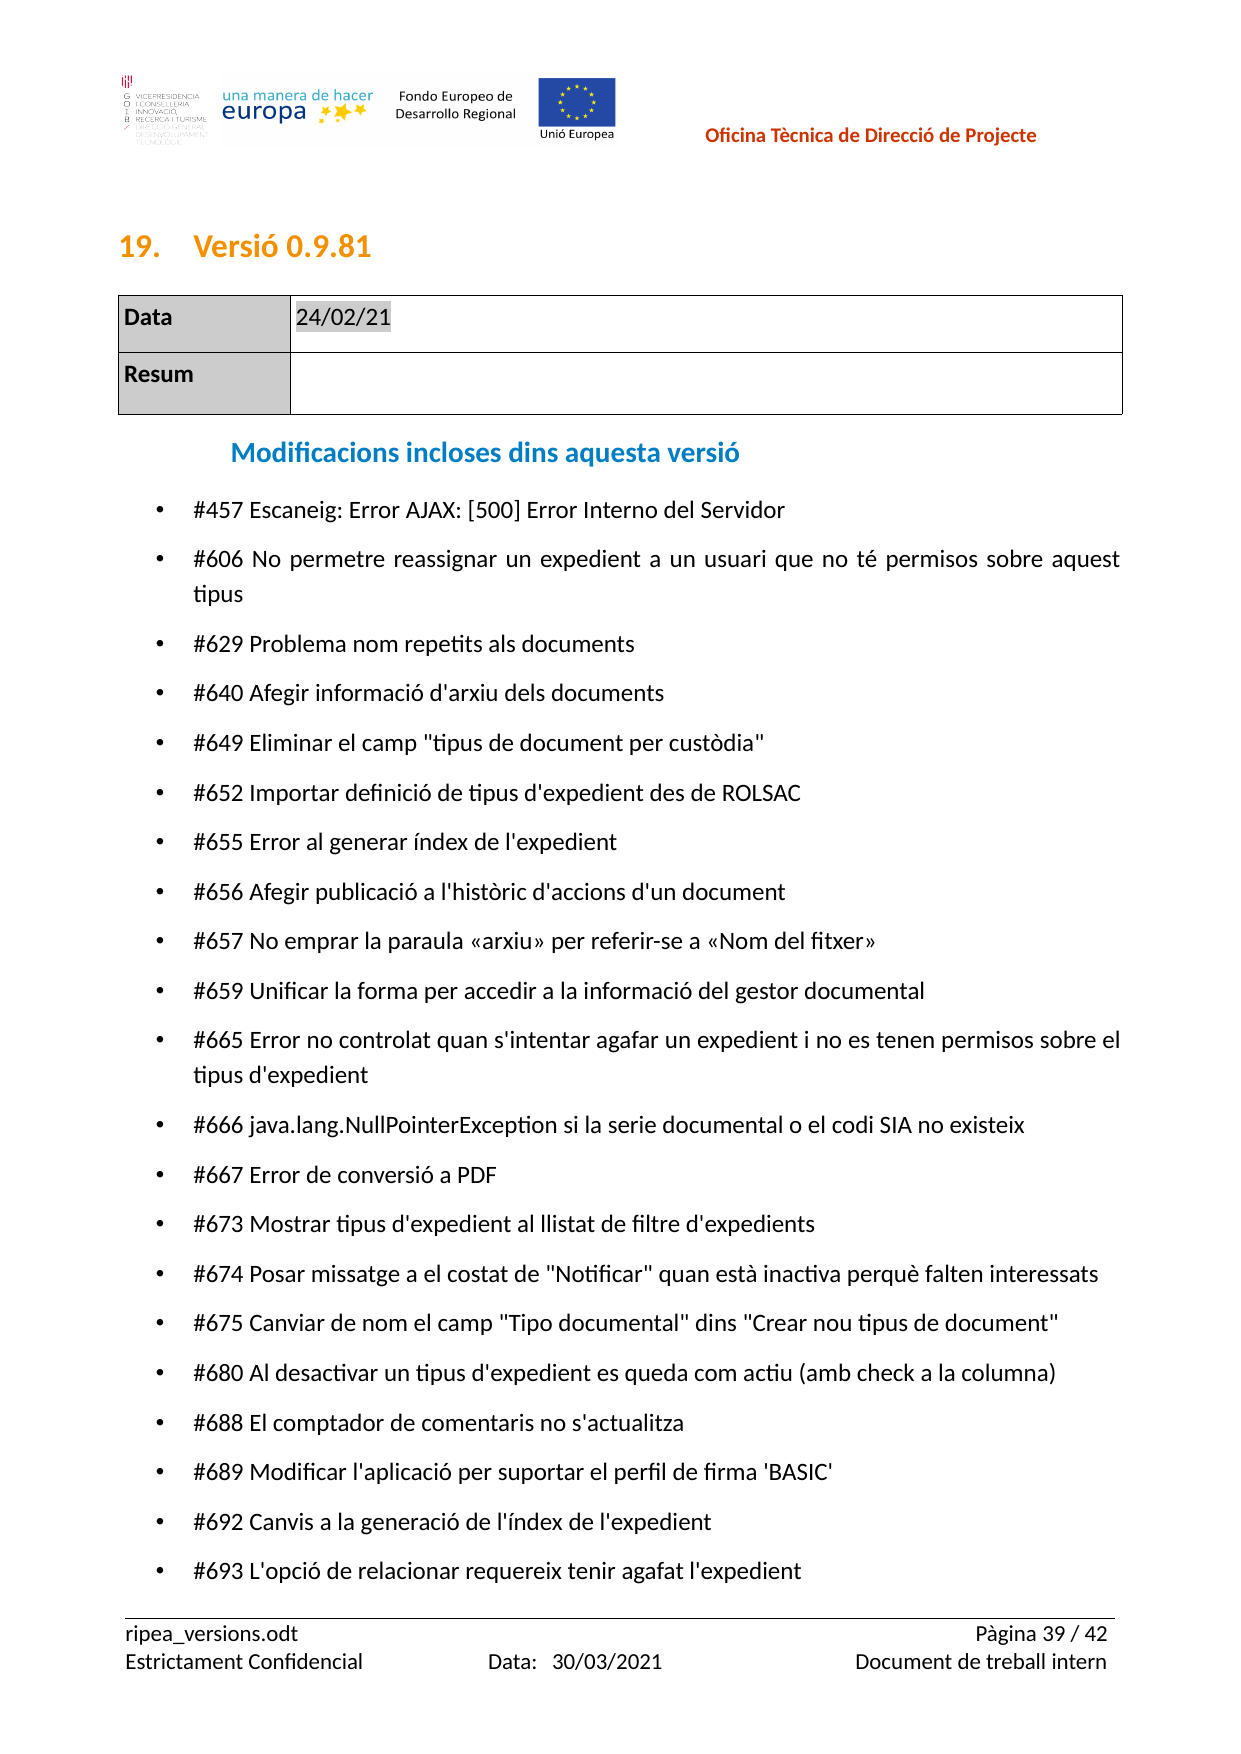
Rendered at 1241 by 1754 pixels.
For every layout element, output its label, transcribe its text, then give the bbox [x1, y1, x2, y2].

list #680 Al desactivar un tipus d'expedient es queda com actiu (amb check a la columna) [156, 1357, 1122, 1388]
picture [118, 73, 213, 147]
list #675 Canviar de nom el camp "Tipo documental" dins "Crear nou tipus de document" [156, 1307, 1122, 1338]
list #673 Mostrar tipus d'expedient al llistat de filtre d'expedients [156, 1208, 1122, 1239]
list #656 Afegir publicació a l'històric d'accions d'un document [156, 876, 1122, 906]
list #657 No emprar la paraula «arxiu» per referir-se a «Nom del fitxer» [156, 925, 1122, 956]
list #693 L'opció de relacionar requereix tenir agafat l'expedient [156, 1555, 1122, 1586]
list #688 El comptador de comentaris no s'actualitza [156, 1407, 1122, 1437]
list #652 Importar definició de tipus d'expedient des de ROLSAC [156, 777, 1122, 807]
list #649 Eliminar el camp "tipus de document per custòdia" [156, 727, 1122, 758]
table_cell [291, 353, 1122, 414]
list #659 Unificar la forma per accedir a la informació del gestor documental [156, 975, 1122, 1006]
list #629 Problema nom repetits als documents [156, 628, 1122, 658]
list #667 Error de conversió a PDF [156, 1159, 1122, 1189]
list #665 Error no controlat quan s'intentar agafar un expedient i no es tenen permisos sobre el tipus d'expedient [156, 1024, 1122, 1090]
subtitle Versió 0.9.81 [118, 225, 1122, 266]
table_header 24/02/21 [291, 296, 1122, 352]
list #689 Modificar l'aplicació per suportar el perfil de firma 'BASIC' [156, 1456, 1122, 1487]
list #674 Posar missatge a el costat de "Notificar" quan està inactiva perquè falten interessats [156, 1258, 1122, 1288]
list #655 Error al generar índex de l'expedient [156, 826, 1122, 857]
picture [219, 73, 621, 147]
list #457 Escaneig: Error AJAX: [500] Error Interno del Servidor [156, 494, 1122, 524]
subtitle Modificacions incloses dins aquesta versió [153, 434, 1122, 470]
table_header Data [119, 296, 290, 352]
table_cell Resum [119, 353, 290, 414]
list #606 No permetre reassignar un expedient a un usuari que no té permisos sobre aquest tipus [156, 543, 1122, 609]
list #640 Afegir informació d'arxiu dels documents [156, 677, 1122, 708]
list #666 java.lang.NullPointerException si la serie documental o el codi SIA no existeix [156, 1109, 1122, 1140]
list #692 Canvis a la generació de l'índex de l'expedient [156, 1506, 1122, 1536]
